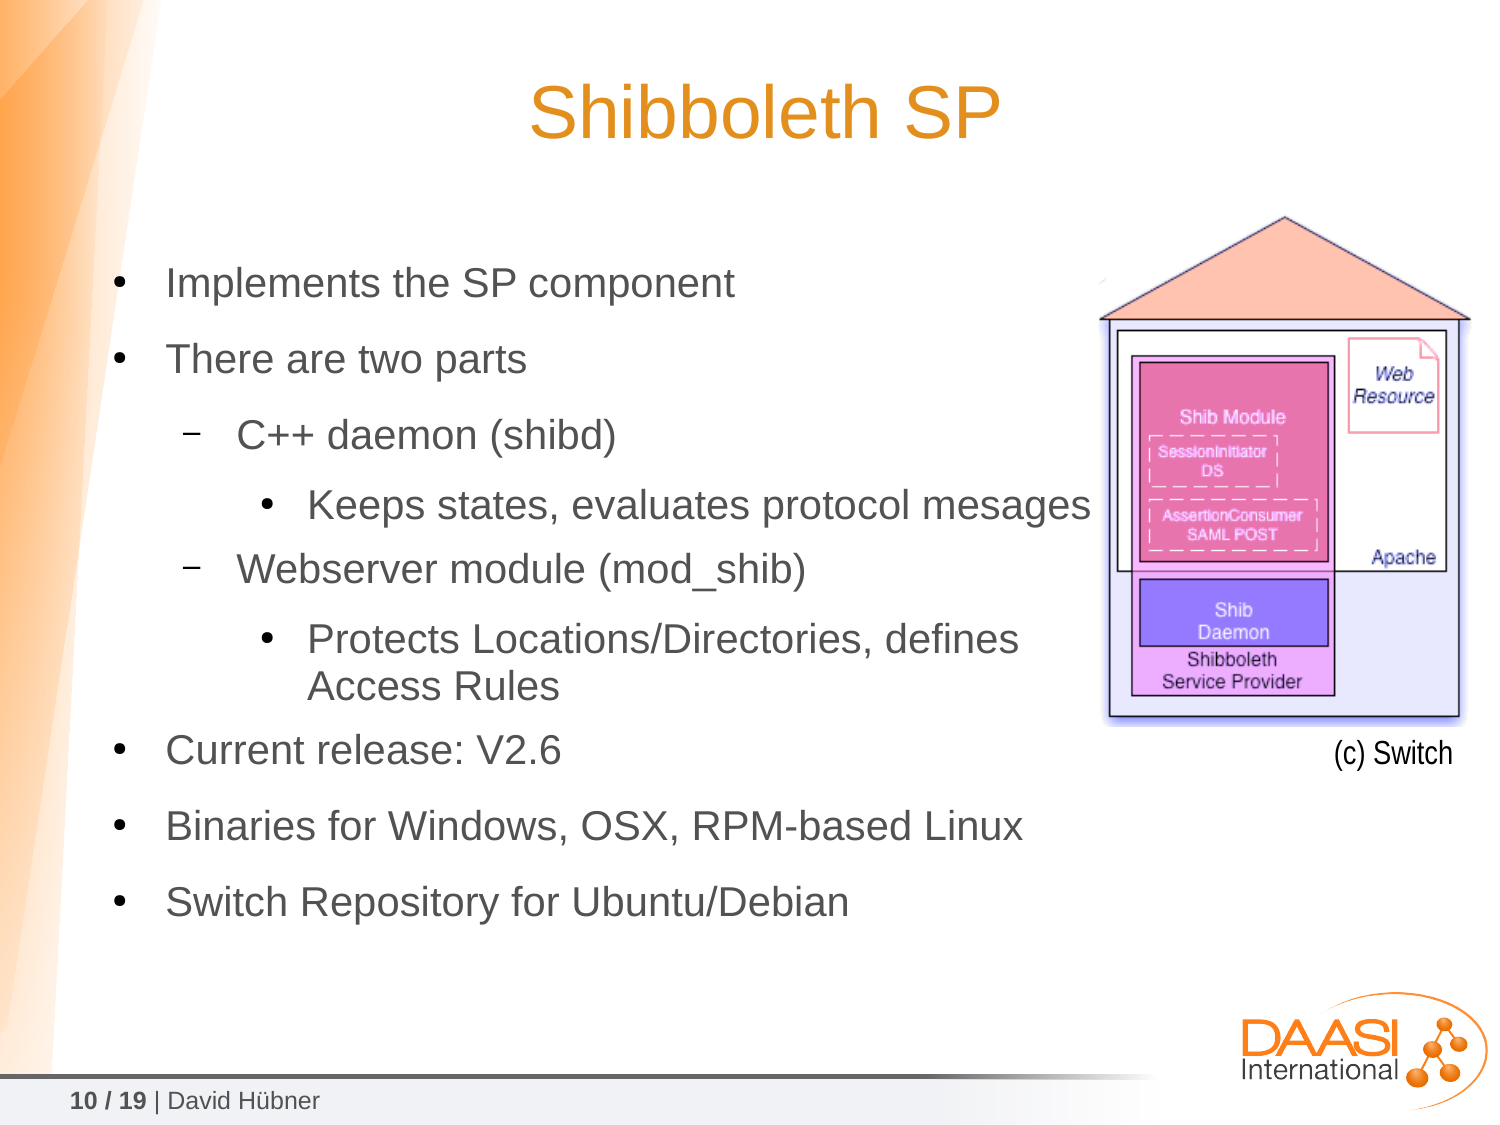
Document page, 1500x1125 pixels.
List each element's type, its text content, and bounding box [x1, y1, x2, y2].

text_box (c) Switch [1319, 726, 1500, 792]
picture [1240, 992, 1500, 1111]
list Implements the SP component There are two parts C++ daemon (shibd) Keeps states, evaluates protocol mesages Webserver module (mod_shib) Protects Locations/Directories, defines Access Rules Current release: V2.6 Binaries for Windows, OSX, RPM-based Linux Switch Repository for Ubuntu/Debian [94, 259, 1099, 947]
title Shibboleth SP [91, 48, 1441, 178]
picture [1098, 212, 1476, 727]
